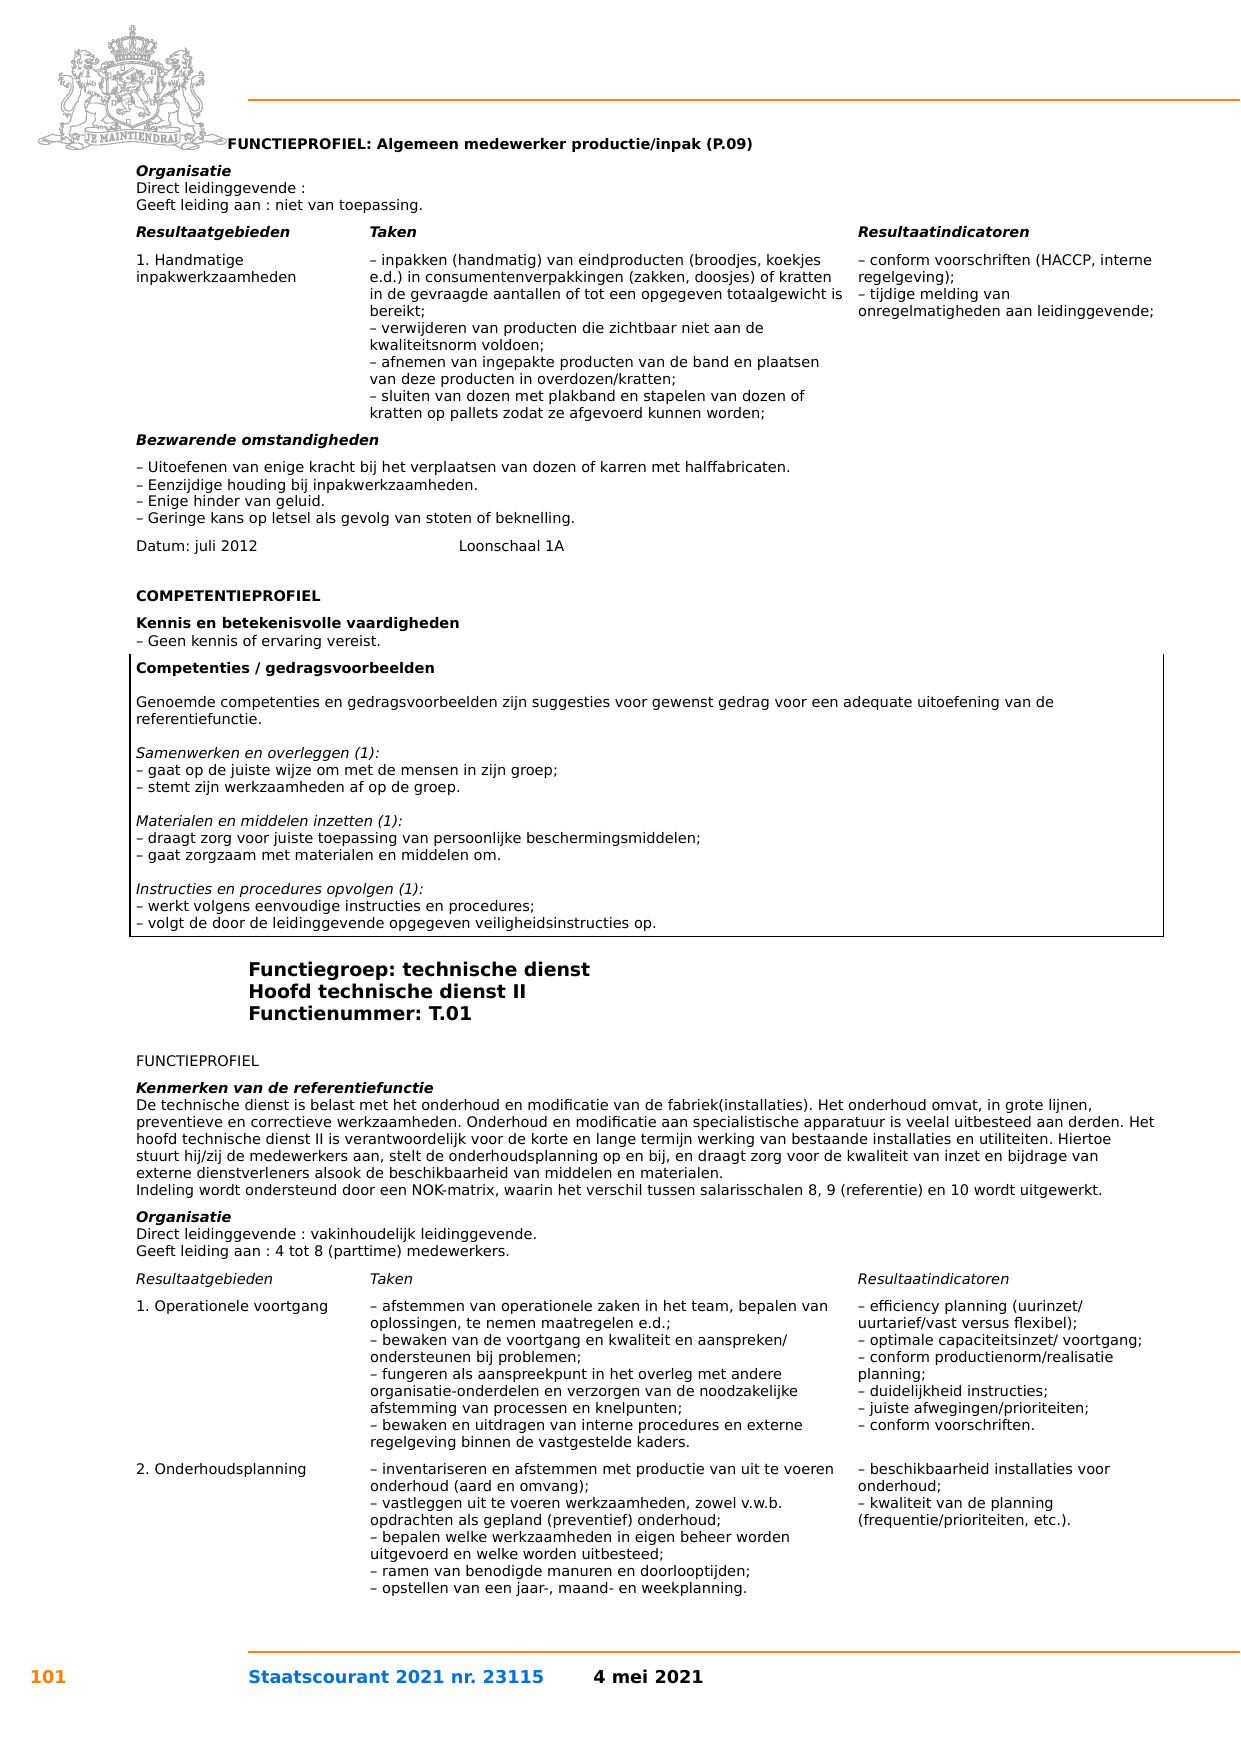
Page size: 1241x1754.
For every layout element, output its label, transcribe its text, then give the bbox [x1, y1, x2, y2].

table_cell [131, 728, 1163, 745]
table_cell Resultaatindicatoren [852, 220, 1163, 246]
table_cell [131, 796, 1163, 813]
table_cell – Uitoefenen van enige kracht bij het verplaatsen van dozen of karren met halffabricaten. – Eenzijdige houding bij inpakwerkzaamheden. – Enige hinder van geluid. – Geringe kans op letsel als gevolg van stoten of beknelling. [131, 455, 1163, 532]
table_cell Samenwerken en overleggen (1): – gaat op de juiste wijze om met de mensen in zijn groep; – stemt zijn werkzaamheden af op de groep. [131, 745, 1163, 796]
table_cell Competenties / gedragsvoorbeelden [131, 655, 1163, 677]
table_cell Materialen en middelen inzetten (1): – draagt zorg voor juiste toepassing van persoonlijke beschermingsmiddelen; – gaat zorgzaam met materialen en middelen om. [131, 813, 1163, 863]
table_cell Resultaatgebieden [131, 220, 363, 246]
table_cell Organisatie Direct leidinggevende : vakinhoudelijk leidinggevende. Geeft leiding aan : 4 tot 8 (parttime) medewerkers. [131, 1205, 1163, 1265]
table_cell Taken [365, 1266, 851, 1292]
table_cell – inpakken (handmatig) van eindproducten (broodjes, koekjes e.d.) in consumentenverpakkingen (zakken, doosjes) of kratten in de gevraagde aantallen of tot een opgegeven totaalgewicht is bereikt; – verwijderen van producten die zichtbaar niet aan de kwaliteitsnorm voldoen; – afnemen van ingepakte producten van de band en plaatsen van deze producten in overdozen/kratten; – sluiten van dozen met plakband en stapelen van dozen of kratten op pallets zodat ze afgevoerd kunnen worden; [364, 247, 851, 426]
text Hoofd technische dienst II [248, 981, 1163, 1003]
table_cell 1. Handmatige inpakwerkzaamheden [131, 247, 363, 426]
table_cell Genoemde competenties en gedragsvoorbeelden zijn suggesties voor gewenst gedrag voor een adequate uitoefening van de referentiefunctie. [131, 694, 1163, 728]
table_cell Instructies en procedures opvolgen (1): – werkt volgens eenvoudige instructies en procedures; – volgt de door de leidinggevende opgegeven veiligheidsinstructies op. [131, 881, 1163, 936]
table_cell Bezwarende omstandigheden [131, 427, 1163, 454]
table_cell 2. Onderhoudsplanning [131, 1457, 364, 1602]
table_cell Kennis en betekenisvolle vaardigheden – Geen kennis of ervaring vereist. [131, 611, 1163, 654]
table_cell – afstemmen van operationele zaken in het team, bepalen van oplossingen, te nemen maatregelen e.d.; – bewaken van de voortgang en kwaliteit en aanspreken/ ondersteunen bij problemen; – fungeren als aanspreekpunt in het overleg met andere organisatie-onderdelen en verzorgen van de noodzakelijke afstemming van processen en knelpunten; – bewaken en uitdragen van interne procedures en externe regelgeving binnen de vastgestelde kaders. [365, 1293, 851, 1456]
table_cell Loonschaal 1A [453, 533, 1163, 559]
table_cell Resultaatindicatoren [852, 1266, 1163, 1292]
text Functiegroep: technische dienst [248, 959, 1163, 981]
table_cell – efficiency planning (uurinzet/ uurtarief/vast versus flexibel); – optimale capaciteitsinzet/ voortgang; – conform productienorm/realisatie planning; – duidelijkheid instructies; – juiste afwegingen/prioriteiten; – conform voorschriften. [852, 1293, 1163, 1456]
table_cell Taken [364, 220, 851, 246]
table_header FUNCTIEPROFIEL [131, 1048, 1163, 1074]
table_cell 1. Operationele voortgang [131, 1293, 364, 1456]
table_cell Datum: juli 2012 [131, 533, 452, 559]
table_header FUNCTIEPROFIEL: Algemeen medewerker productie/inpak (P.09) [131, 131, 1163, 157]
table_cell – conform voorschriften (HACCP, interne regelgeving); – tijdige melding van onregelmatigheden aan leidinggevende; [852, 247, 1163, 426]
table_cell – beschikbaarheid installaties voor onderhoud; – kwaliteit van de planning (frequentie/prioriteiten, etc.). [852, 1457, 1163, 1602]
table_cell Organisatie Direct leidinggevende : Geeft leiding aan : niet van toepassing. [131, 158, 1163, 219]
table_cell Resultaatgebieden [131, 1266, 364, 1292]
text Functienummer: T.01 [248, 1003, 1163, 1025]
table_cell [131, 677, 1163, 694]
table_cell [131, 864, 1163, 881]
table_cell Kenmerken van de referentiefunctie De technische dienst is belast met het onderhoud en modificatie van de fabriek(installaties). Het onderhoud omvat, in grote lijnen, preventieve en correctieve werkzaamheden. Onderhoud en modificatie aan specialistische apparatuur is veelal uitbesteed aan derden. Het hoofd technische dienst II is verantwoordelijk voor de korte en lange termijn werking van bestaande installaties en utiliteiten. Hiertoe stuurt hij/zij de medewerkers aan, stelt de onderhoudsplanning op en bij, en draagt zorg voor de kwaliteit van inzet en bijdrage van externe dienstverleners alsook de beschikbaarheid van middelen en materialen. Indeling wordt ondersteund door een NOK-matrix, waarin het verschil tussen salarisschalen 8, 9 (referentie) en 10 wordt uitgewerkt. [131, 1075, 1163, 1203]
picture [38, 25, 227, 150]
table_header COMPETENTIEPROFIEL [131, 583, 1163, 610]
table_cell – inventariseren en afstemmen met productie van uit te voeren onderhoud (aard en omvang); – vastleggen uit te voeren werkzaamheden, zowel v.w.b. opdrachten als gepland (preventief) onderhoud; – bepalen welke werkzaamheden in eigen beheer worden uitgevoerd en welke worden uitbesteed; – ramen van benodigde manuren en doorlooptijden; – opstellen van een jaar-, maand- en weekplanning. [365, 1457, 851, 1602]
